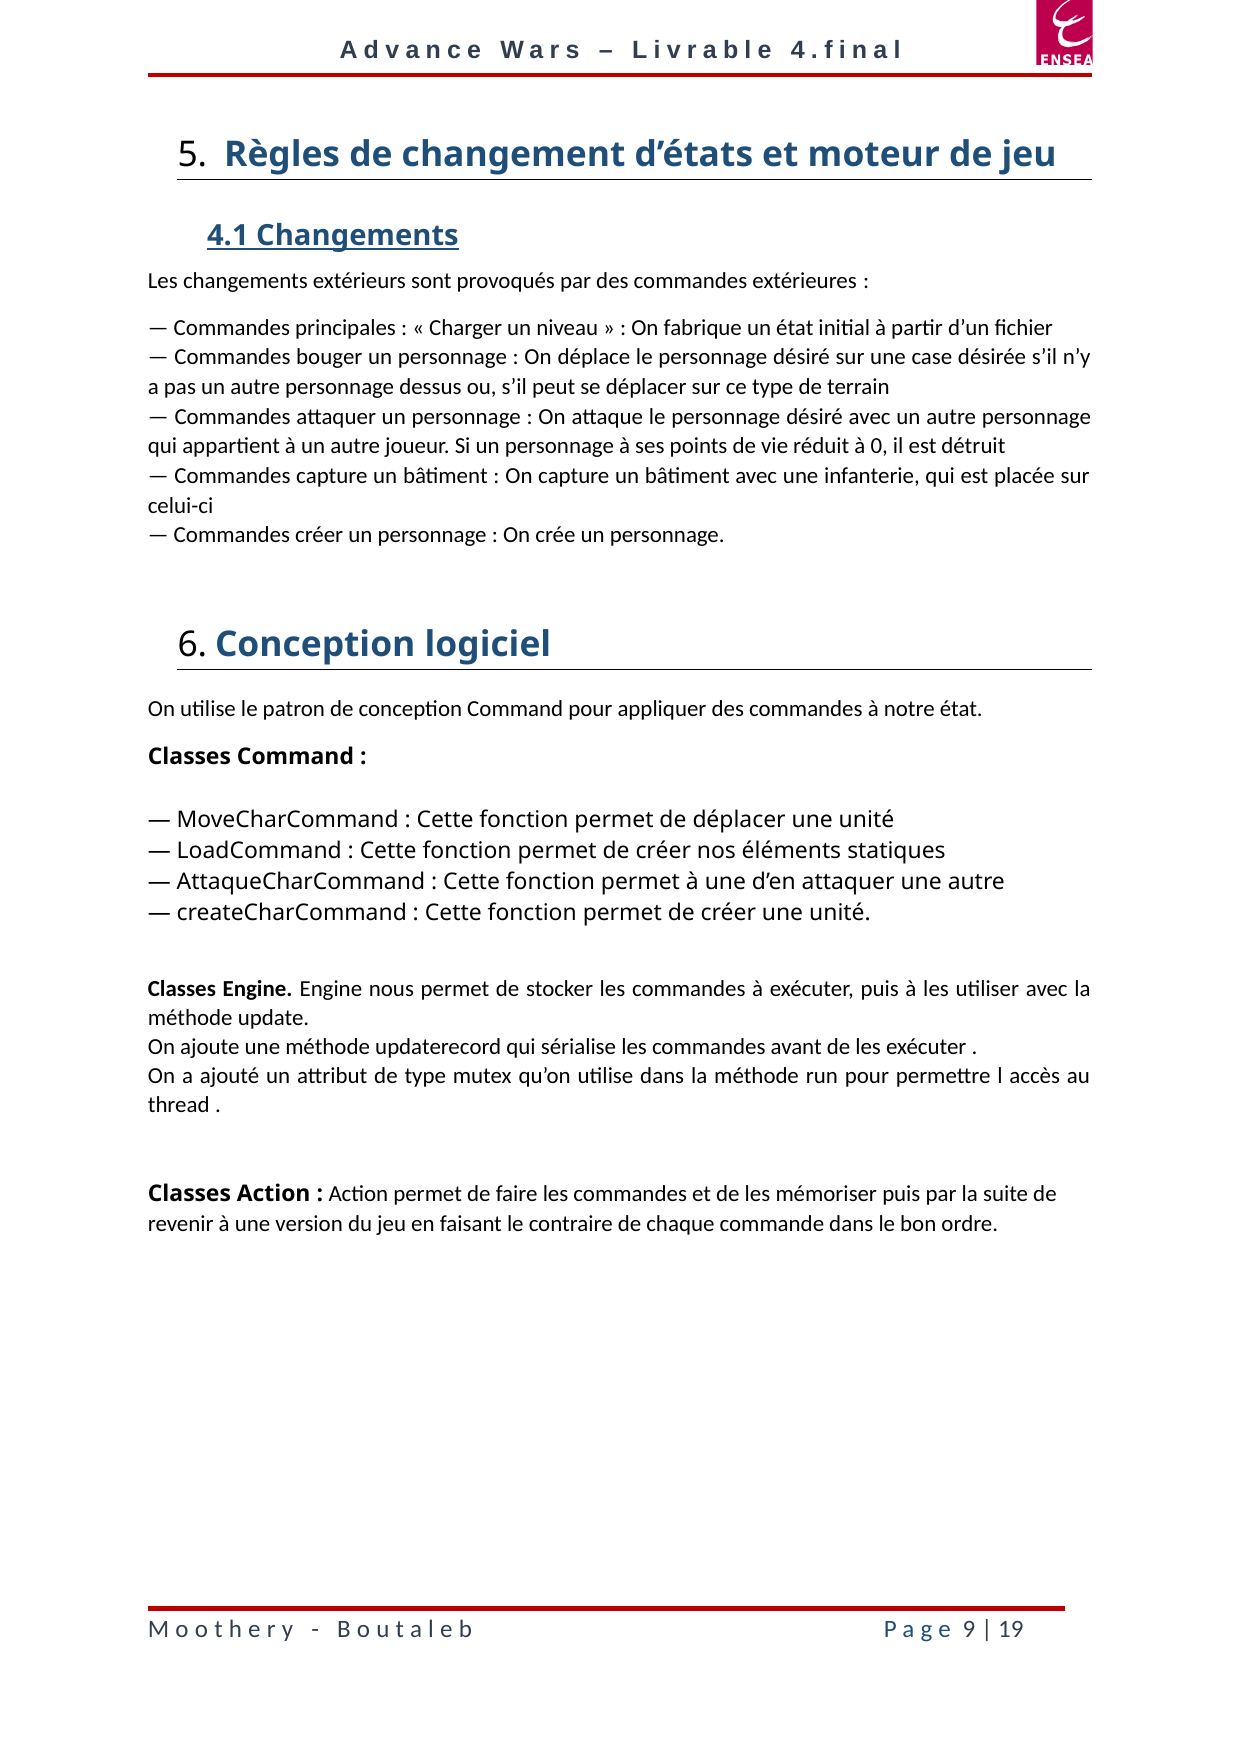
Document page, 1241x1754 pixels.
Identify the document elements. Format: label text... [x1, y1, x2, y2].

text Les changements extérieurs sont provoqués par des commandes extérieures : [148, 266, 1092, 294]
text — Commandes créer un personnage : On crée un personnage. [148, 521, 1092, 548]
subtitle Règles de changement d’états et moteur de jeu [177, 128, 1092, 179]
subtitle 4.1 Changements [207, 214, 1092, 254]
text Classes Command : [148, 740, 1092, 771]
text On utilise le patron de conception Command pour appliquer des commandes à notre état. [148, 694, 1092, 722]
text — AttaqueCharCommand : Cette fonction permet à une d’en attaquer une autre [148, 865, 1092, 896]
text — Commandes principales : « Charger un niveau » : On fabrique un état initial à partir d’un fichier [148, 313, 1092, 341]
text — Commandes attaquer un personnage : On attaque le personnage désiré avec un autre personnage qui appartient à un autre joueur. Si un personnage à ses points de vie réduit à 0, il est détruit [148, 402, 1092, 459]
text Classes Engine. Engine nous permet de stocker les commandes à exécuter, puis à les utiliser avec la méthode update. [148, 974, 1092, 1031]
text — Commandes bouger un personnage : On déplace le personnage désiré sur une case désirée s’il n’y a pas un autre personnage dessus ou, s’il peut se déplacer sur ce type de terrain [148, 342, 1092, 400]
text On a ajouté un attribut de type mutex qu’on utilise dans la méthode run pour permettre l accès au thread . [148, 1061, 1092, 1118]
text On ajoute une méthode updaterecord qui sérialise les commandes avant de les exécuter . [148, 1032, 1092, 1060]
text — LoadCommand : Cette fonction permet de créer nos éléments statiques [148, 834, 1092, 865]
subtitle Conception logiciel [177, 619, 1092, 669]
text — MoveCharCommand : Cette fonction permet de déplacer une unité [148, 803, 1092, 834]
text — createCharCommand : Cette fonction permet de créer une unité. [148, 896, 1092, 928]
text Classes Action : Action permet de faire les commandes et de les mémoriser puis par la suite de revenir à une version du jeu en faisant le contraire de chaque commande dans le bon ordre. [148, 1177, 1092, 1237]
text — Commandes capture un bâtiment : On capture un bâtiment avec une infanterie, qui est placée sur celui-ci [148, 461, 1092, 519]
